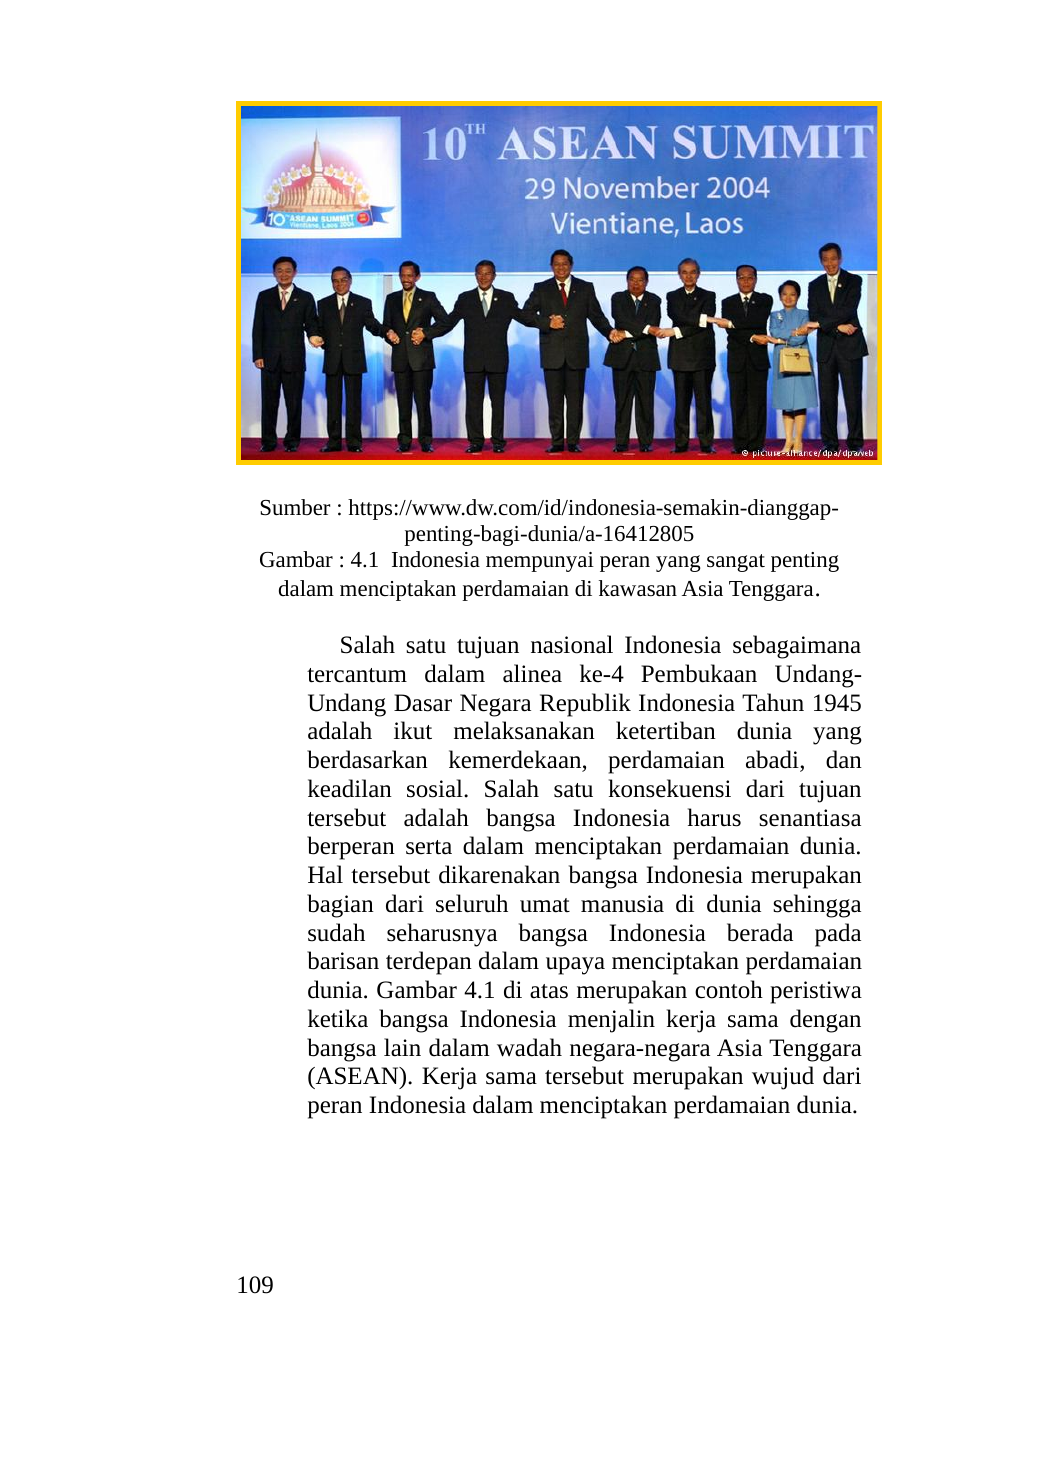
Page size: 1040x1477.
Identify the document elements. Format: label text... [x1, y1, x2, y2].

text Gambar : 4.1 Indonesia mempunyai peran yang sangat penting dalam menciptakan perdamaian di kawasan Asia Tenggara. [236, 546, 862, 601]
picture [241, 106, 878, 460]
text Sumber : https://www.dw.com/id/indonesia-semakin-dianggap-penting-bagi-dunia/a-16412805 [236, 493, 862, 546]
text Salah satu tujuan nasional Indonesia sebagaimana tercantum dalam alinea ke-4 Pembukaan Undang-Undang Dasar Negara Republik Indonesia Tahun 1945 adalah ikut melaksanakan ketertiban dunia yang berdasarkan kemerdekaan, perdamaian abadi, dan keadilan sosial. Salah satu konsekuensi dari tujuan tersebut adalah bangsa Indonesia harus senantiasa berperan serta dalam menciptakan perdamaian dunia. Hal tersebut dikarenakan bangsa Indonesia merupakan bagian dari seluruh umat manusia di dunia sehingga sudah seharusnya bangsa Indonesia berada pada barisan terdepan dalam upaya menciptakan perdamaian dunia. Gambar 4.1 di atas merupakan contoh peristiwa ketika bangsa Indonesia menjalin kerja sama dengan bangsa lain dalam wadah negara-negara Asia Tenggara (ASEAN). Kerja sama tersebut merupakan wujud dari peran Indonesia dalam menciptakan perdamaian dunia. [307, 630, 862, 1119]
